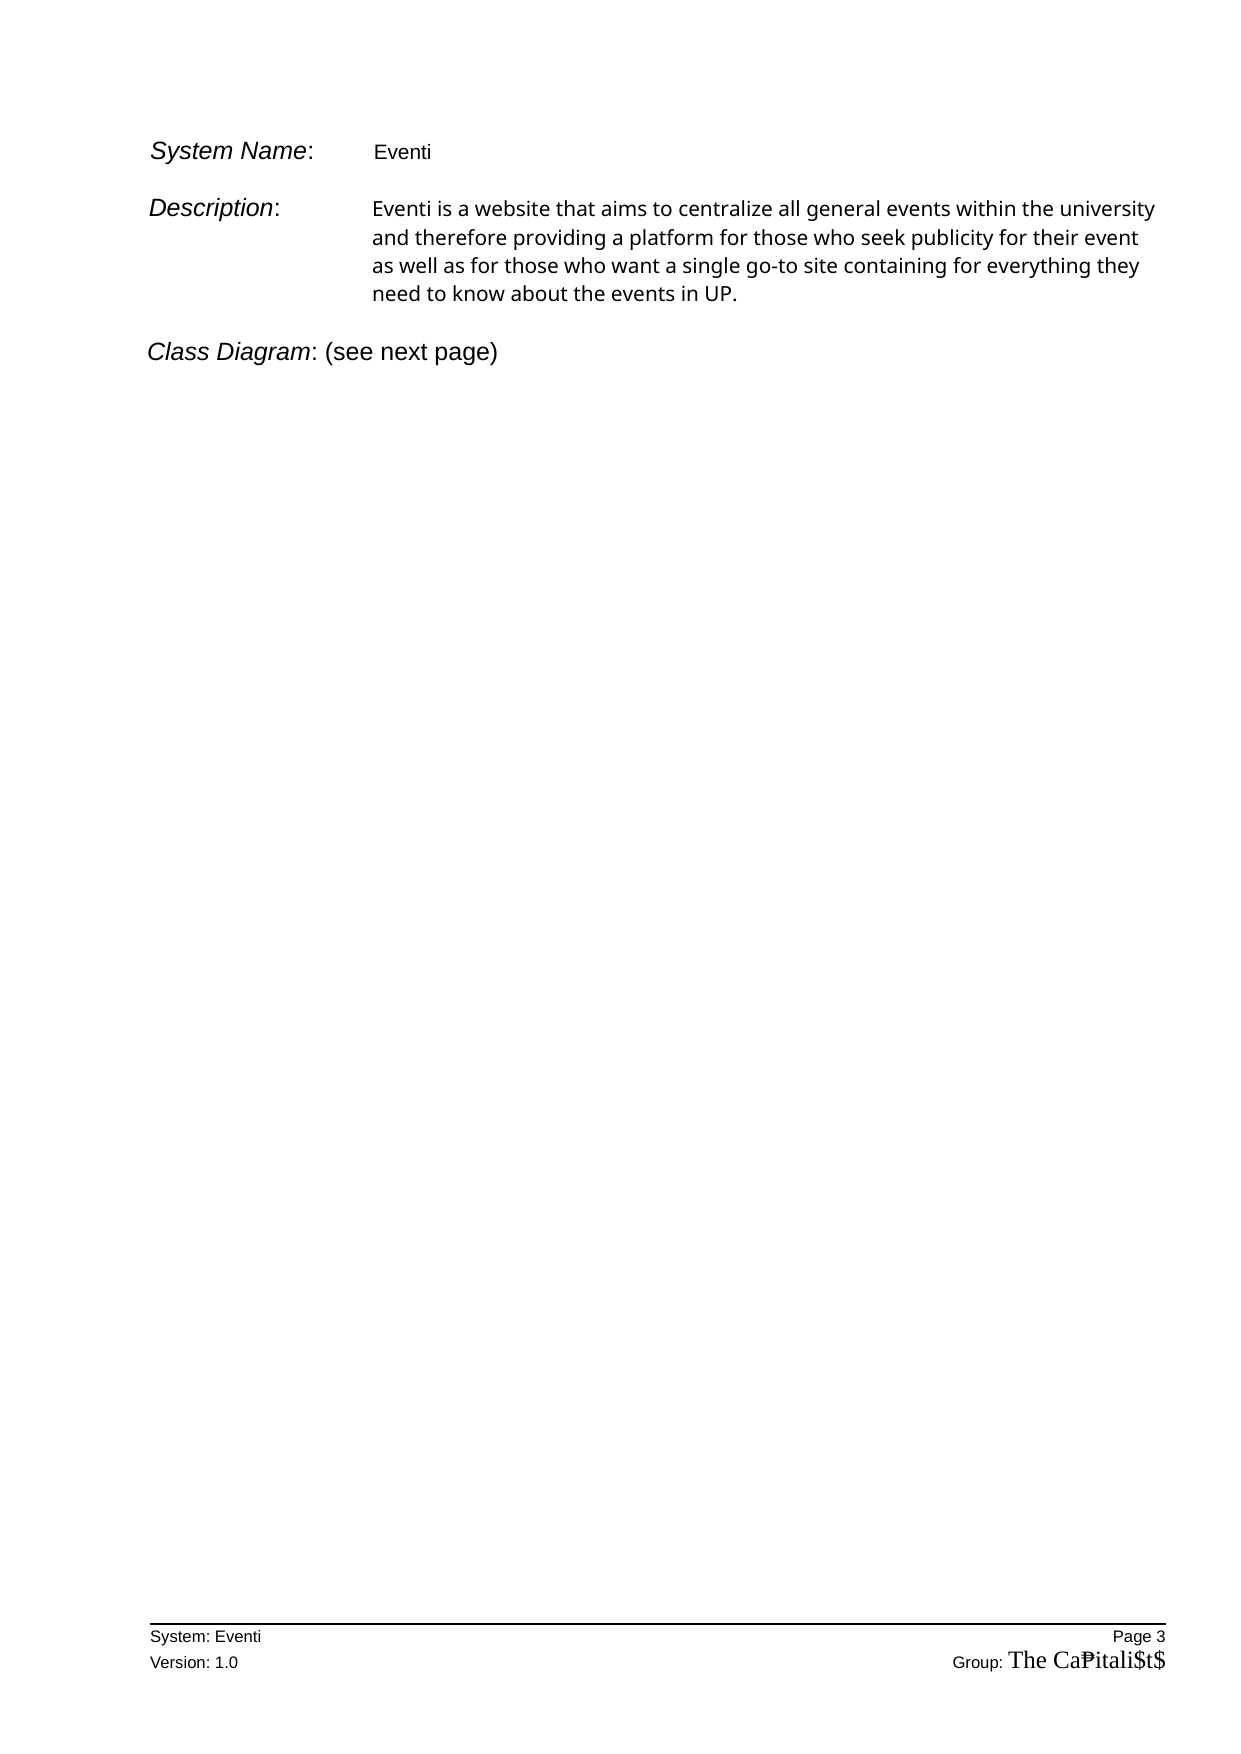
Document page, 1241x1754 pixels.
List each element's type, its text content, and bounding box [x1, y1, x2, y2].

text Description: Eventi is a website that aims to centralize all general events within the university and therefore providing a platform for those who seek publicity for their event as well as for those who want a single go-to site containing for everything they need to know about the events in UP. [148, 193, 1166, 308]
text Class Diagram: (see next page) [147, 337, 1166, 366]
text System Name: Eventi [150, 136, 1166, 164]
